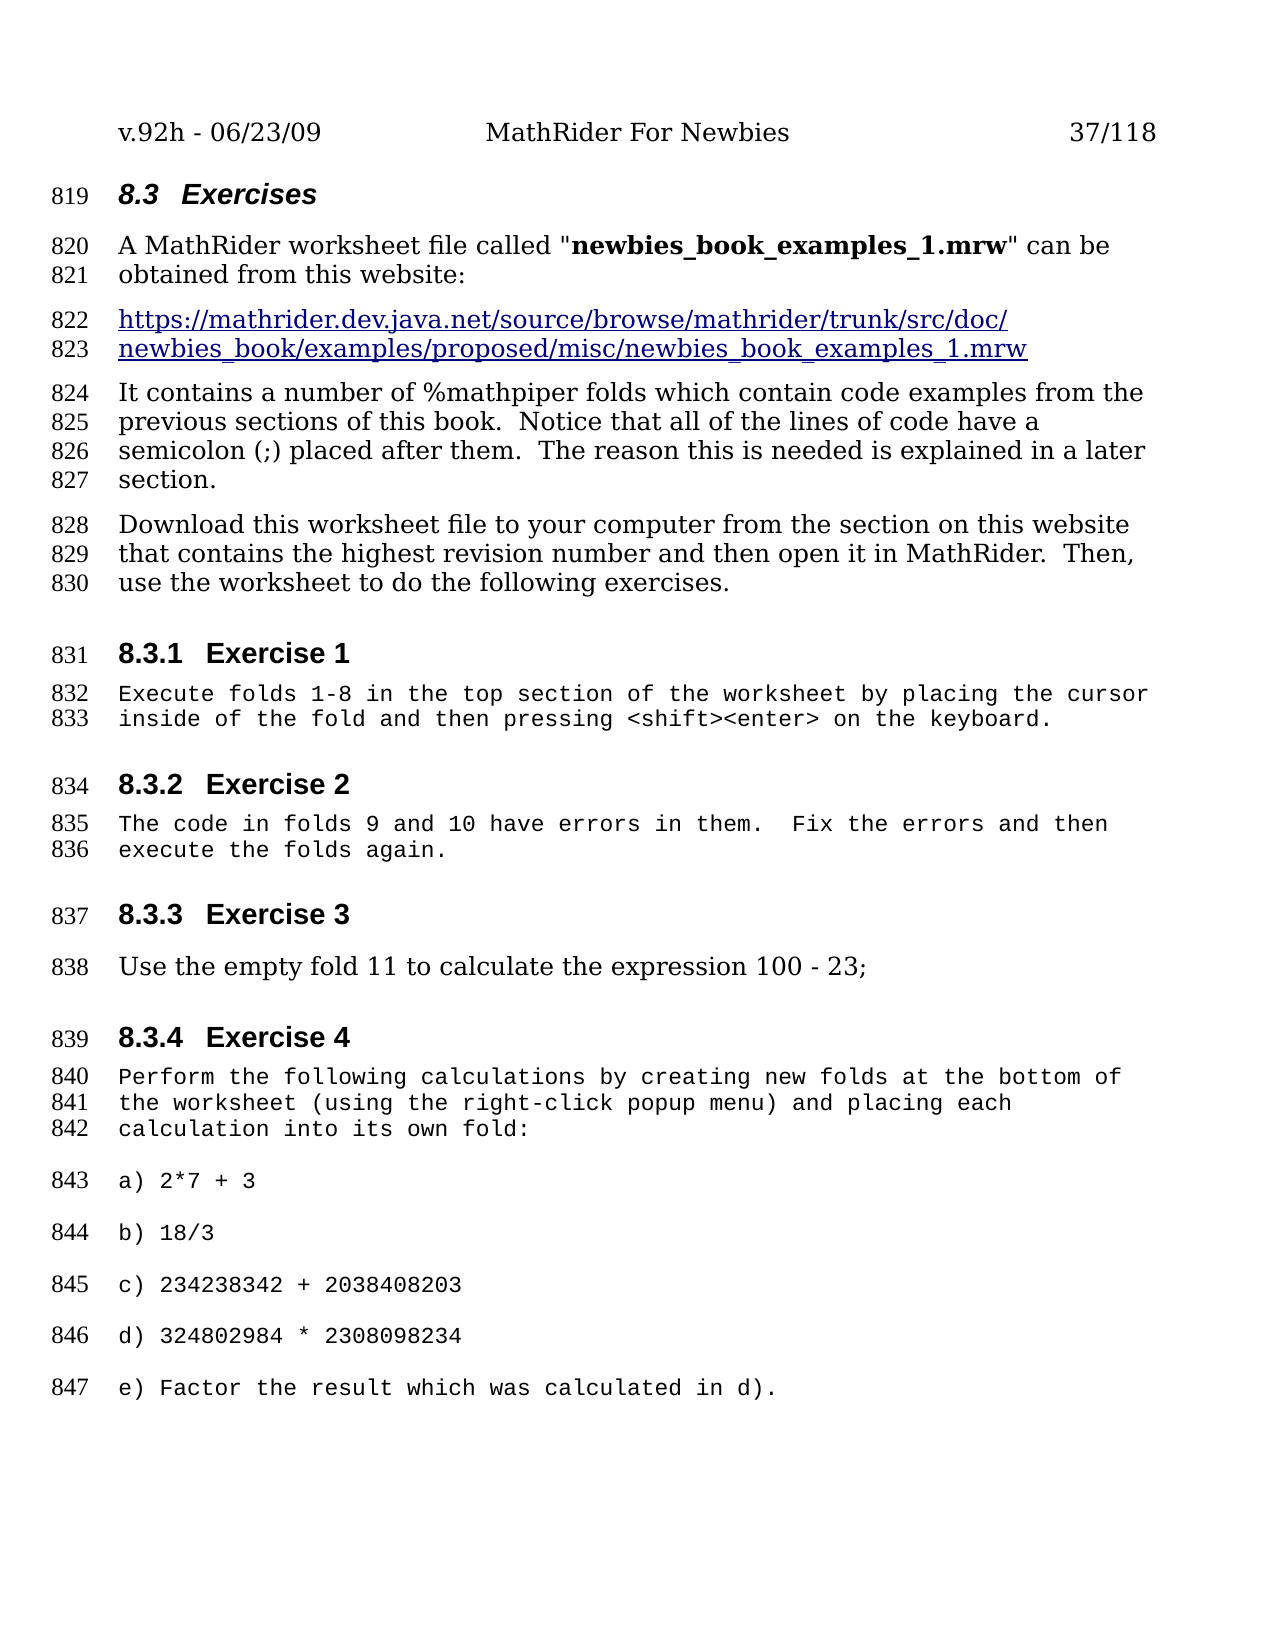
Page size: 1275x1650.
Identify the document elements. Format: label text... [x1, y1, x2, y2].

text Download this worksheet file to your computer from the section on this website that contains the highest revision number and then open it in MathRider. Then, use the worksheet to do the following exercises. [118, 510, 1157, 597]
text b) 18/3 [118, 1221, 1157, 1247]
subtitle Exercise 3 [118, 897, 1157, 931]
text Execute folds 1-8 in the top section of the worksheet by placing the cursor inside of the fold and then pressing <shift><enter> on the keyboard. [118, 682, 1157, 734]
text It contains a number of %mathpiper folds which contain code examples from the previous sections of this book. Notice that all of the lines of code have a semicolon (;) placed after them. The reason this is needed is explained in a later section. [118, 378, 1157, 495]
text a) 2*7 + 3 [118, 1169, 1157, 1195]
text d) 324802984 * 2308098234 [118, 1325, 1157, 1351]
subtitle Exercises [118, 177, 1157, 210]
subtitle Exercise 1 [118, 636, 1157, 670]
text Perform the following calculations by creating new folds at the bottom of the worksheet (using the right-click popup menu) and placing each calculation into its own fold: [118, 1065, 1157, 1143]
subtitle Exercise 4 [118, 1020, 1157, 1053]
text The code in folds 9 and 10 have errors in them. Fix the errors and then execute the folds again. [118, 812, 1157, 864]
subtitle Exercise 2 [118, 767, 1157, 800]
text Use the empty fold 11 to calculate the expression 100 - 23; [118, 952, 1157, 981]
text c) 234238342 + 2038408203 [118, 1273, 1157, 1299]
text e) Factor the result which was calculated in d). [118, 1377, 1157, 1403]
text A MathRider worksheet file called "newbies_book_examples_1.mrw" can be obtained from this website: [118, 231, 1157, 290]
text https://mathrider.dev.java.net/source/browse/mathrider/trunk/src/doc/newbies_book/examples/proposed/misc/newbies_book_examples_1.mrw [118, 305, 1157, 363]
